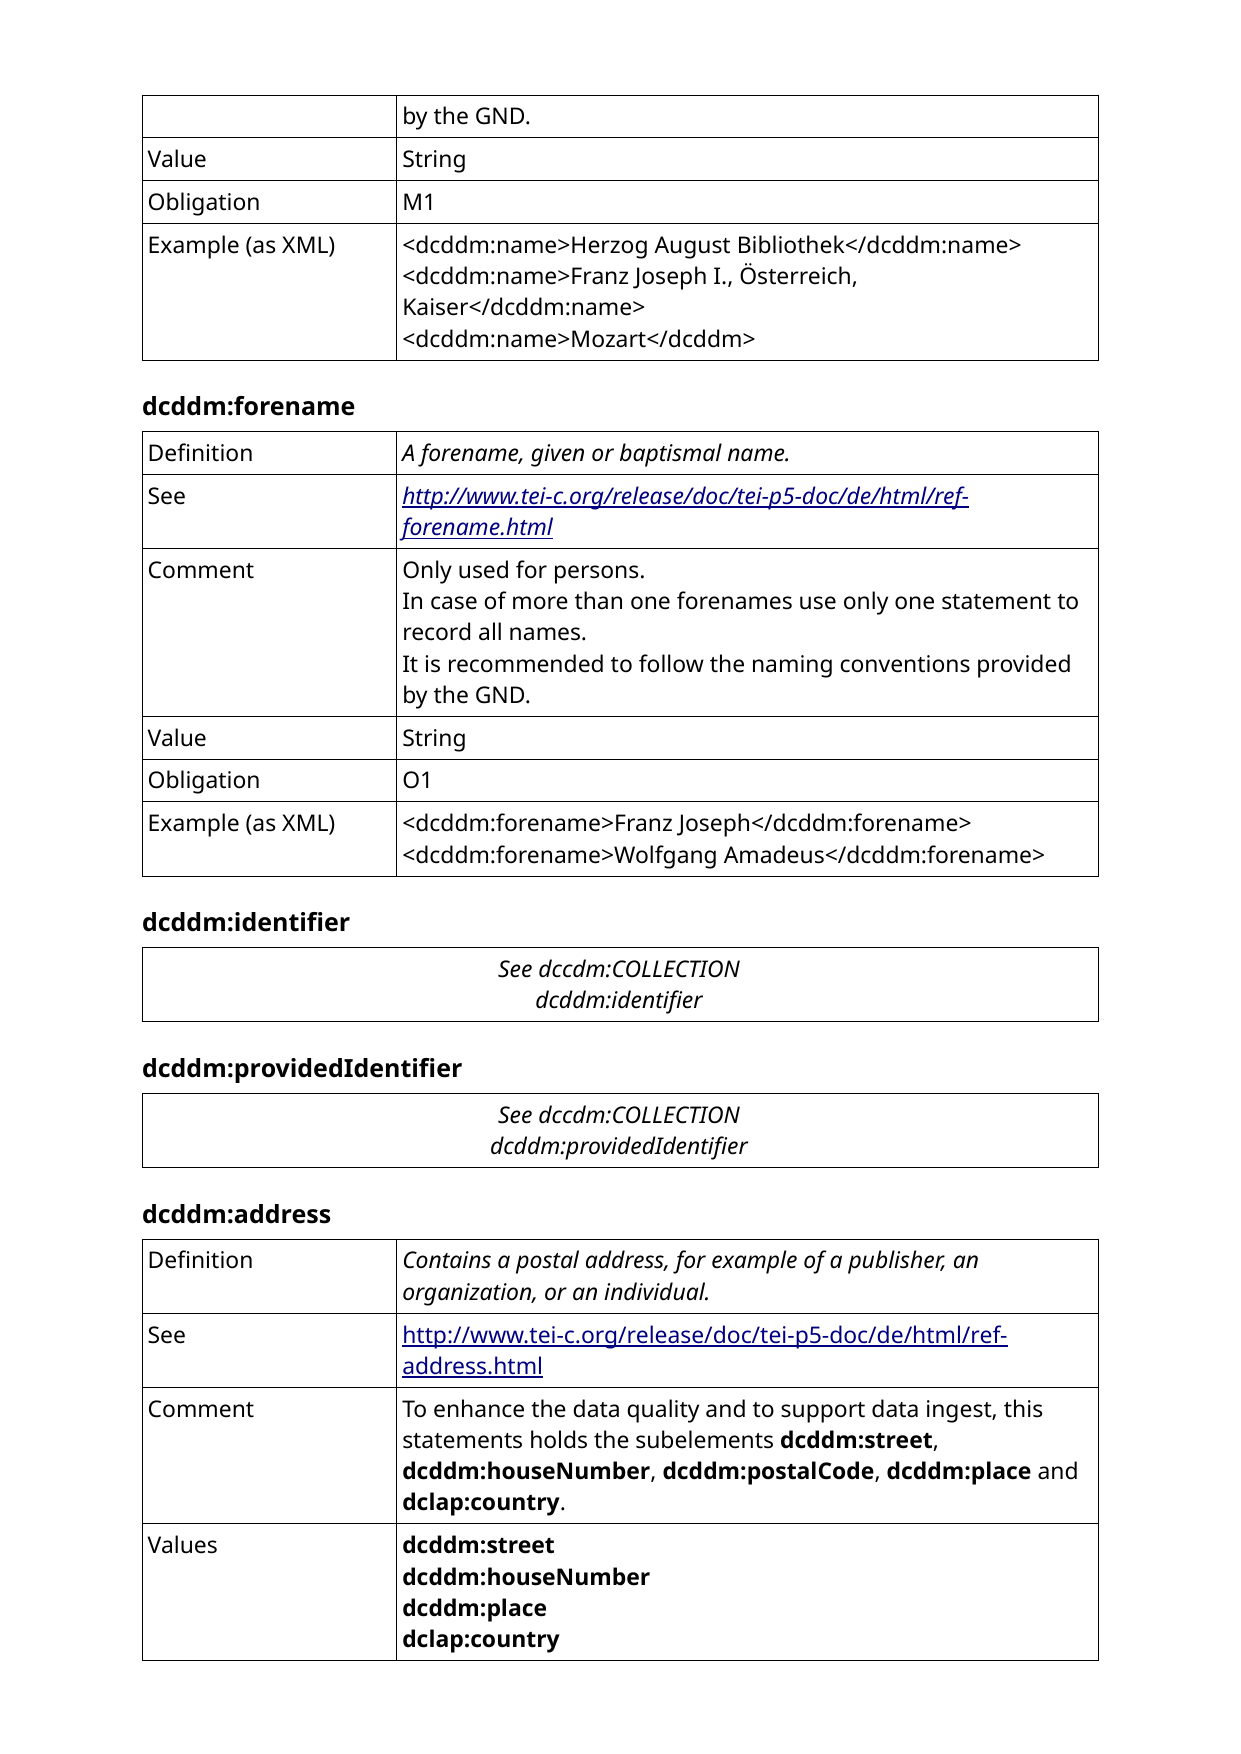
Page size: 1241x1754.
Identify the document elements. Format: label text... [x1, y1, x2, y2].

table_cell O1 [397, 760, 1098, 801]
table_cell String [397, 717, 1098, 759]
subtitle dcddm:identifier [142, 905, 1098, 939]
table_cell Example (as XML) [143, 224, 396, 359]
table_cell http://www.tei-c.org/release/doc/tei-p5-doc/de/html/ref-address.html [397, 1314, 1098, 1387]
table_cell To enhance the data quality and to support data ingest, this statements holds the subelements dcddm:street, dcddm:houseNumber, dcddm:postalCode, dcddm:place and dclap:country. [397, 1388, 1098, 1523]
table_cell Only used for persons. In case of more than one forenames use only one statement to record all names. It is recommended to follow the naming conventions provided by the GND. [397, 549, 1098, 716]
table_cell Value [143, 138, 396, 180]
subtitle dcddm:address [142, 1196, 1098, 1230]
table_cell [143, 96, 396, 137]
subtitle dcddm:providedIdentifier [142, 1051, 1098, 1084]
table_cell String [397, 138, 1098, 180]
table_cell See [143, 1314, 396, 1387]
subtitle dcddm:forename [142, 389, 1098, 423]
table_header See dccdm:COLLECTION dcddm:identifier [143, 948, 1098, 1021]
table_cell Values [143, 1524, 396, 1660]
table_cell Value [143, 717, 396, 759]
table_cell http://www.tei-c.org/release/doc/tei-p5-doc/de/html/ref-forename.html [397, 475, 1098, 548]
table_cell M1 [397, 181, 1098, 223]
table_cell Comment [143, 1388, 396, 1523]
table_header Definition [143, 432, 396, 474]
table_header Contains a postal address, for example of a publisher, an organization, or an individual. [397, 1240, 1098, 1313]
table_cell Example (as XML) [143, 802, 396, 876]
table_cell Comment [143, 549, 396, 716]
table_cell dcddm:street dcddm:houseNumber dcddm:place dclap:country [397, 1524, 1098, 1660]
table_cell by the GND. [397, 96, 1098, 137]
table_cell <dcddm:name>Herzog August Bibliothek</dcddm:name> <dcddm:name>Franz Joseph I., Österreich, Kaiser</dcddm:name> <dcddm:name>Mozart</dcddm> [397, 224, 1098, 359]
table_cell See [143, 475, 396, 548]
table_header A forename, given or baptismal name. [397, 432, 1098, 474]
table_header Definition [143, 1240, 396, 1313]
table_header See dccdm:COLLECTION dcddm:providedIdentifier [143, 1094, 1098, 1167]
table_cell <dcddm:forename>Franz Joseph</dcddm:forename> <dcddm:forename>Wolfgang Amadeus</dcddm:forename> [397, 802, 1098, 876]
table_cell Obligation [143, 181, 396, 223]
table_cell Obligation [143, 760, 396, 801]
